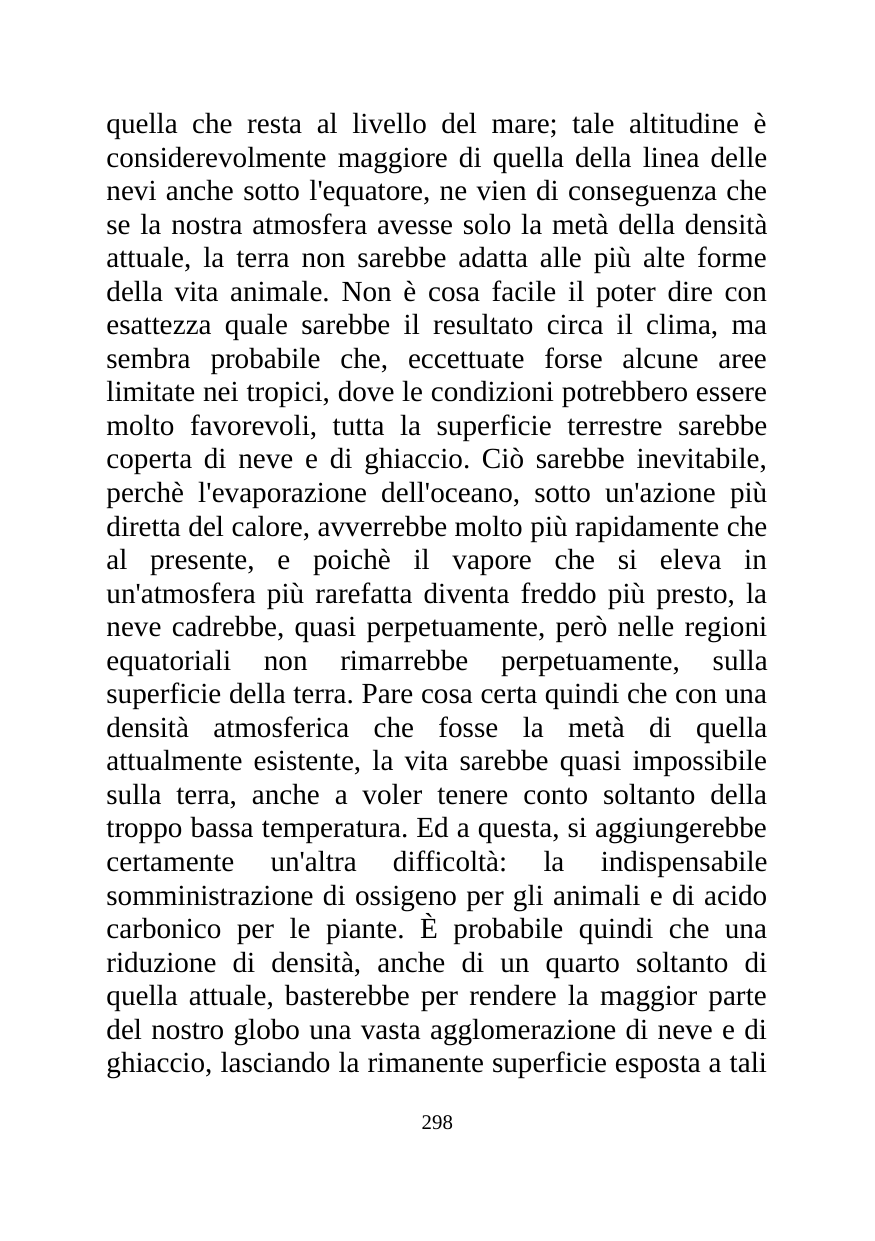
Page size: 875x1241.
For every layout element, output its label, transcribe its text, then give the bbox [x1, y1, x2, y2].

text quella che resta al livello del mare; tale altitudine è considerevolmente maggiore di quella della linea delle nevi anche sotto l'equatore, ne vien di conseguenza che se la nostra atmosfera avesse solo la metà della densità attuale, la terra non sarebbe adatta alle più alte forme della vita animale. Non è cosa facile il poter dire con esattezza quale sarebbe il resultato circa il clima, ma sembra probabile che, eccettuate forse alcune aree limitate nei tropici, dove le condizioni potrebbero essere molto favorevoli, tutta la superficie terrestre sarebbe coperta di neve e di ghiaccio. Ciò sarebbe inevitabile, perchè l'evaporazione dell'oceano, sotto un'azione più diretta del calore, avverrebbe molto più rapidamente che al presente, e poichè il vapore che si eleva in un'atmosfera più rarefatta diventa freddo più presto, la neve cadrebbe, quasi perpetuamente, però nelle regioni equatoriali non rimarrebbe perpetuamente, sulla superficie della terra. Pare cosa certa quindi che con una densità atmosferica che fosse la metà di quella attualmente esistente, la vita sarebbe quasi impossibile sulla terra, anche a voler tenere conto soltanto della troppo bassa temperatura. Ed a questa, si aggiungerebbe certamente un'altra difficoltà: la indispensabile somministrazione di ossigeno per gli animali e di acido carbonico per le piante. È probabile quindi che una riduzione di densità, anche di un quarto soltanto di quella attuale, basterebbe per rendere la maggior parte del nostro globo una vasta agglomerazione di neve e di ghiaccio, lasciando la rimanente superficie esposta a tali [106, 106, 768, 1079]
